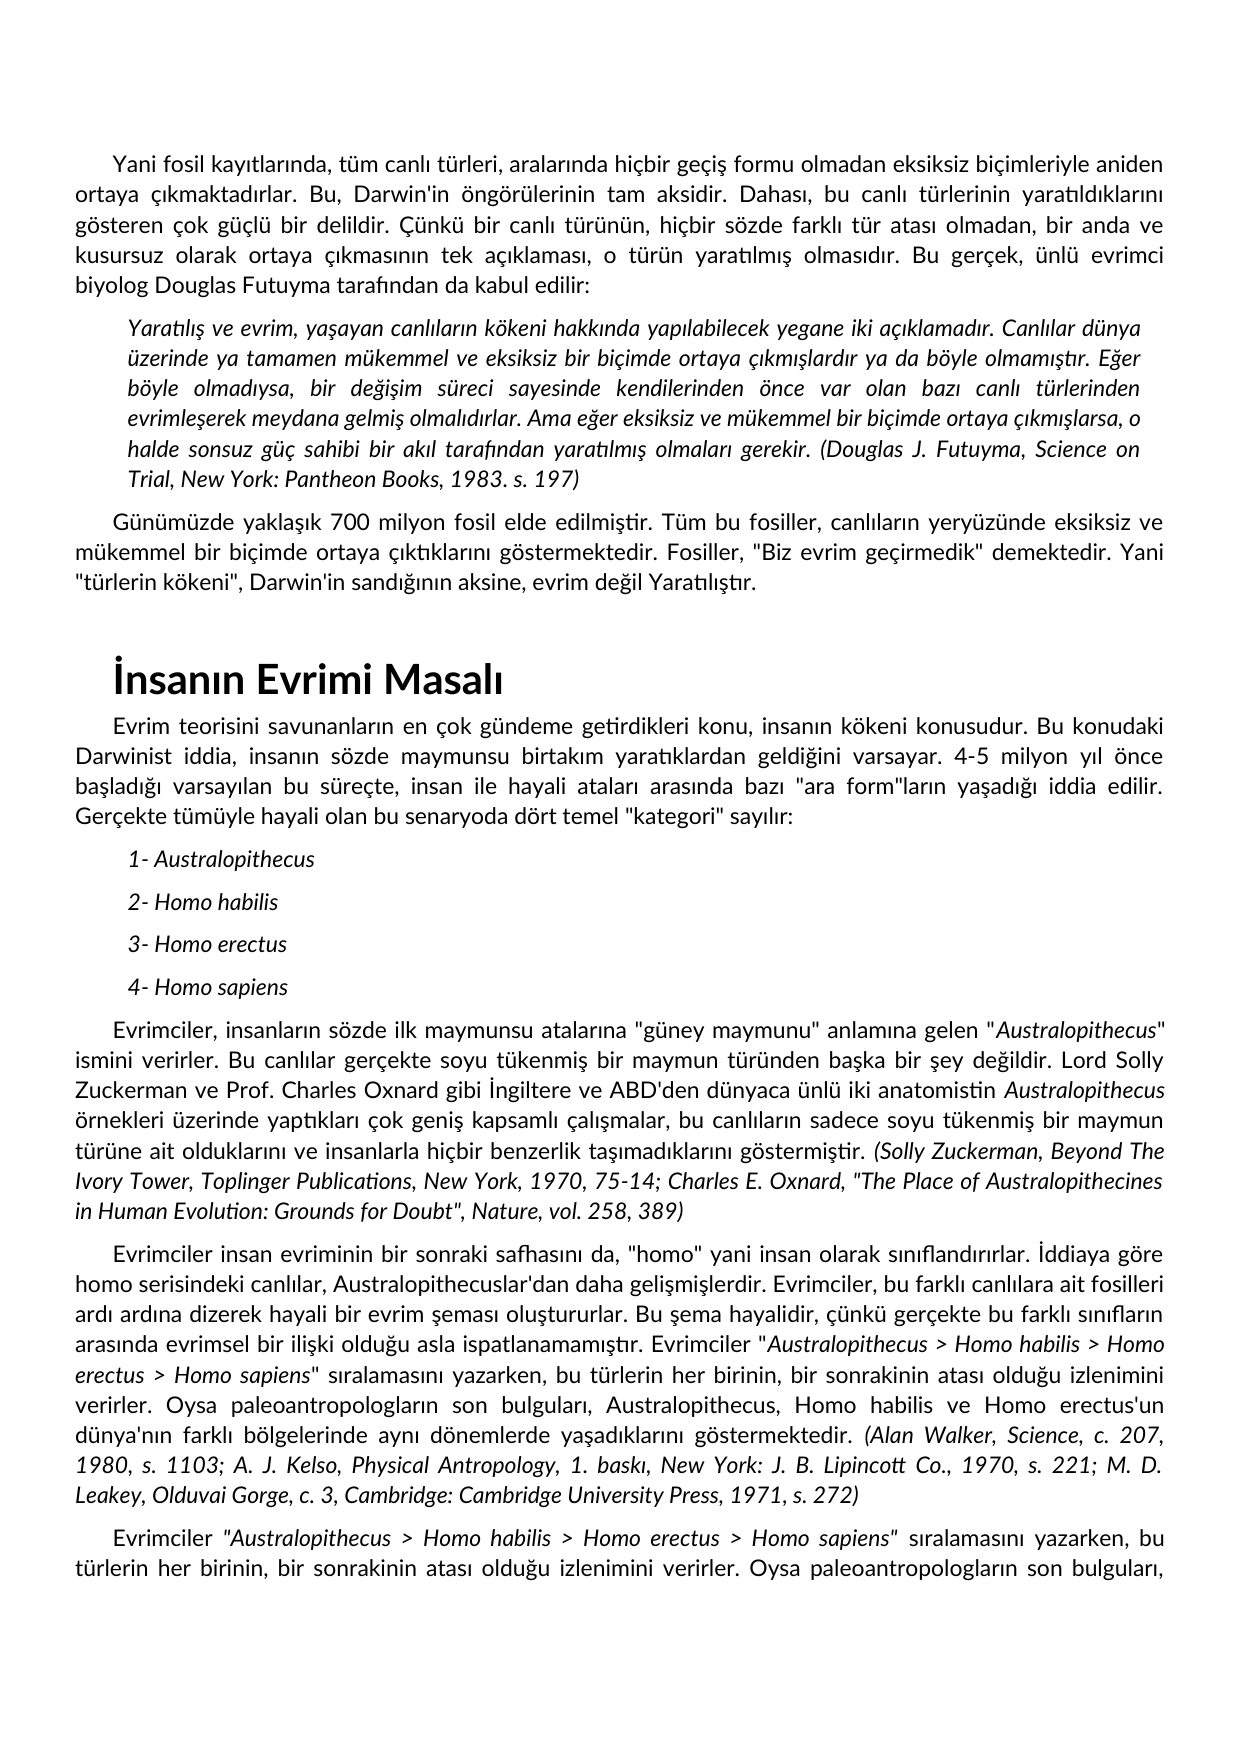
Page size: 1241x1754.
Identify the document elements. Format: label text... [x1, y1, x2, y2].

text 2- Homo habilis [127, 887, 1143, 915]
text Evrimciler, insanların sözde ilk maymunsu atalarına "güney maymunu" anlamına gelen "Australopithecus" ismini verirler. Bu canlılar gerçekte soyu tükenmiş bir maymun türünden başka bir şey değildir. Lord Solly Zuckerman ve Prof. Charles Oxnard gibi İngiltere ve ABD'den dünyaca ünlü iki anatomistin Australopithecus örnekleri üzerinde yaptıkları çok geniş kapsamlı çalışmalar, bu canlıların sadece soyu tükenmiş bir maymun türüne ait olduklarını ve insanlarla hiçbir benzerlik taşımadıklarını göstermiştir. (Solly Zuckerman, Beyond The Ivory Tower, Toplinger Publications, New York, 1970, 75-14; Charles E. Oxnard, "The Place of Australopithecines in Human Evolution: Grounds for Doubt", Nature, vol. 258, 389) [75, 1016, 1165, 1224]
text 1- Australopithecus [127, 845, 1143, 872]
text 4- Homo sapiens [127, 973, 1143, 1000]
text Yaratılış ve evrim, yaşayan canlıların kökeni hakkında yapılabilecek yegane iki açıklamadır. Canlılar dünya üzerinde ya tamamen mükemmel ve eksiksiz bir biçimde ortaya çıkmışlardır ya da böyle olmamıştır. Eğer böyle olmadıysa, bir değişim süreci sayesinde kendilerinden önce var olan bazı canlı türlerinden evrimleşerek meydana gelmiş olmalıdırlar. Ama eğer eksiksiz ve mükemmel bir biçimde ortaya çıkmışlarsa, o halde sonsuz güç sahibi bir akıl tarafından yaratılmış olmaları gerekir. (Douglas J. Futuyma, Science on Trial, New York: Pantheon Books, 1983. s. 197) [127, 313, 1143, 492]
text 3- Homo erectus [127, 930, 1143, 958]
text Evrimciler "Australopithecus > Homo habilis > Homo erectus > Homo sapiens" sıralamasını yazarken, bu türlerin her birinin, bir sonrakinin atası olduğu izlenimini verirler. Oysa paleoantropologların son bulguları, [75, 1524, 1165, 1582]
text Yani fosil kayıtlarında, tüm canlı türleri, aralarında hiçbir geçiş formu olmadan eksiksiz biçimleriyle aniden ortaya çıkmaktadırlar. Bu, Darwin'in öngörülerinin tam aksidir. Dahası, bu canlı türlerinin yaratıldıklarını gösteren çok güçlü bir delildir. Çünkü bir canlı türünün, hiçbir sözde farklı tür atası olmadan, bir anda ve kusursuz olarak ortaya çıkmasının tek açıklaması, o türün yaratılmış olmasıdır. Bu gerçek, ünlü evrimci biyolog Douglas Futuyma tarafından da kabul edilir: [75, 150, 1165, 298]
text Evrim teorisini savunanların en çok gündeme getirdikleri konu, insanın kökeni konusudur. Bu konudaki Darwinist iddia, insanın sözde maymunsu birtakım yaratıklardan geldiğini varsayar. 4-5 milyon yıl önce başladığı varsayılan bu süreçte, insan ile hayali ataları arasında bazı "ara form"ların yaşadığı iddia edilir. Gerçekte tümüyle hayali olan bu senaryoda dört temel "kategori" sayılır: [75, 711, 1165, 829]
subtitle İnsanın Evrimi Masalı [112, 653, 1165, 703]
text Evrimciler insan evriminin bir sonraki safhasını da, "homo" yani insan olarak sınıflandırırlar. İddiaya göre homo serisindeki canlılar, Australopithecuslar'dan daha gelişmişlerdir. Evrimciler, bu farklı canlılara ait fosilleri ardı ardına dizerek hayali bir evrim şeması oluştururlar. Bu şema hayalidir, çünkü gerçekte bu farklı sınıfların arasında evrimsel bir ilişki olduğu asla ispatlanamamıştır. Evrimciler "Australopithecus > Homo habilis > Homo erectus > Homo sapiens" sıralamasını yazarken, bu türlerin her birinin, bir sonrakinin atası olduğu izlenimini verirler. Oysa paleoantropologların son bulguları, Australopithecus, Homo habilis ve Homo erectus'un dünya'nın farklı bölgelerinde aynı dönemlerde yaşadıklarını göstermektedir. (Alan Walker, Science, c. 207, 1980, s. 1103; A. J. Kelso, Physical Antropology, 1. baskı, New York: J. B. Lipincott Co., 1970, s. 221; M. D. Leakey, Olduvai Gorge, c. 3, Cambridge: Cambridge University Press, 1971, s. 272) [75, 1239, 1165, 1509]
text Günümüzde yaklaşık 700 milyon fosil elde edilmiştir. Tüm bu fosiller, canlıların yeryüzünde eksiksiz ve mükemmel bir biçimde ortaya çıktıklarını göstermektedir. Fosiller, "Biz evrim geçirmedik" demektedir. Yani "türlerin kökeni", Darwin'in sandığının aksine, evrim değil Yaratılıştır. [75, 507, 1165, 595]
